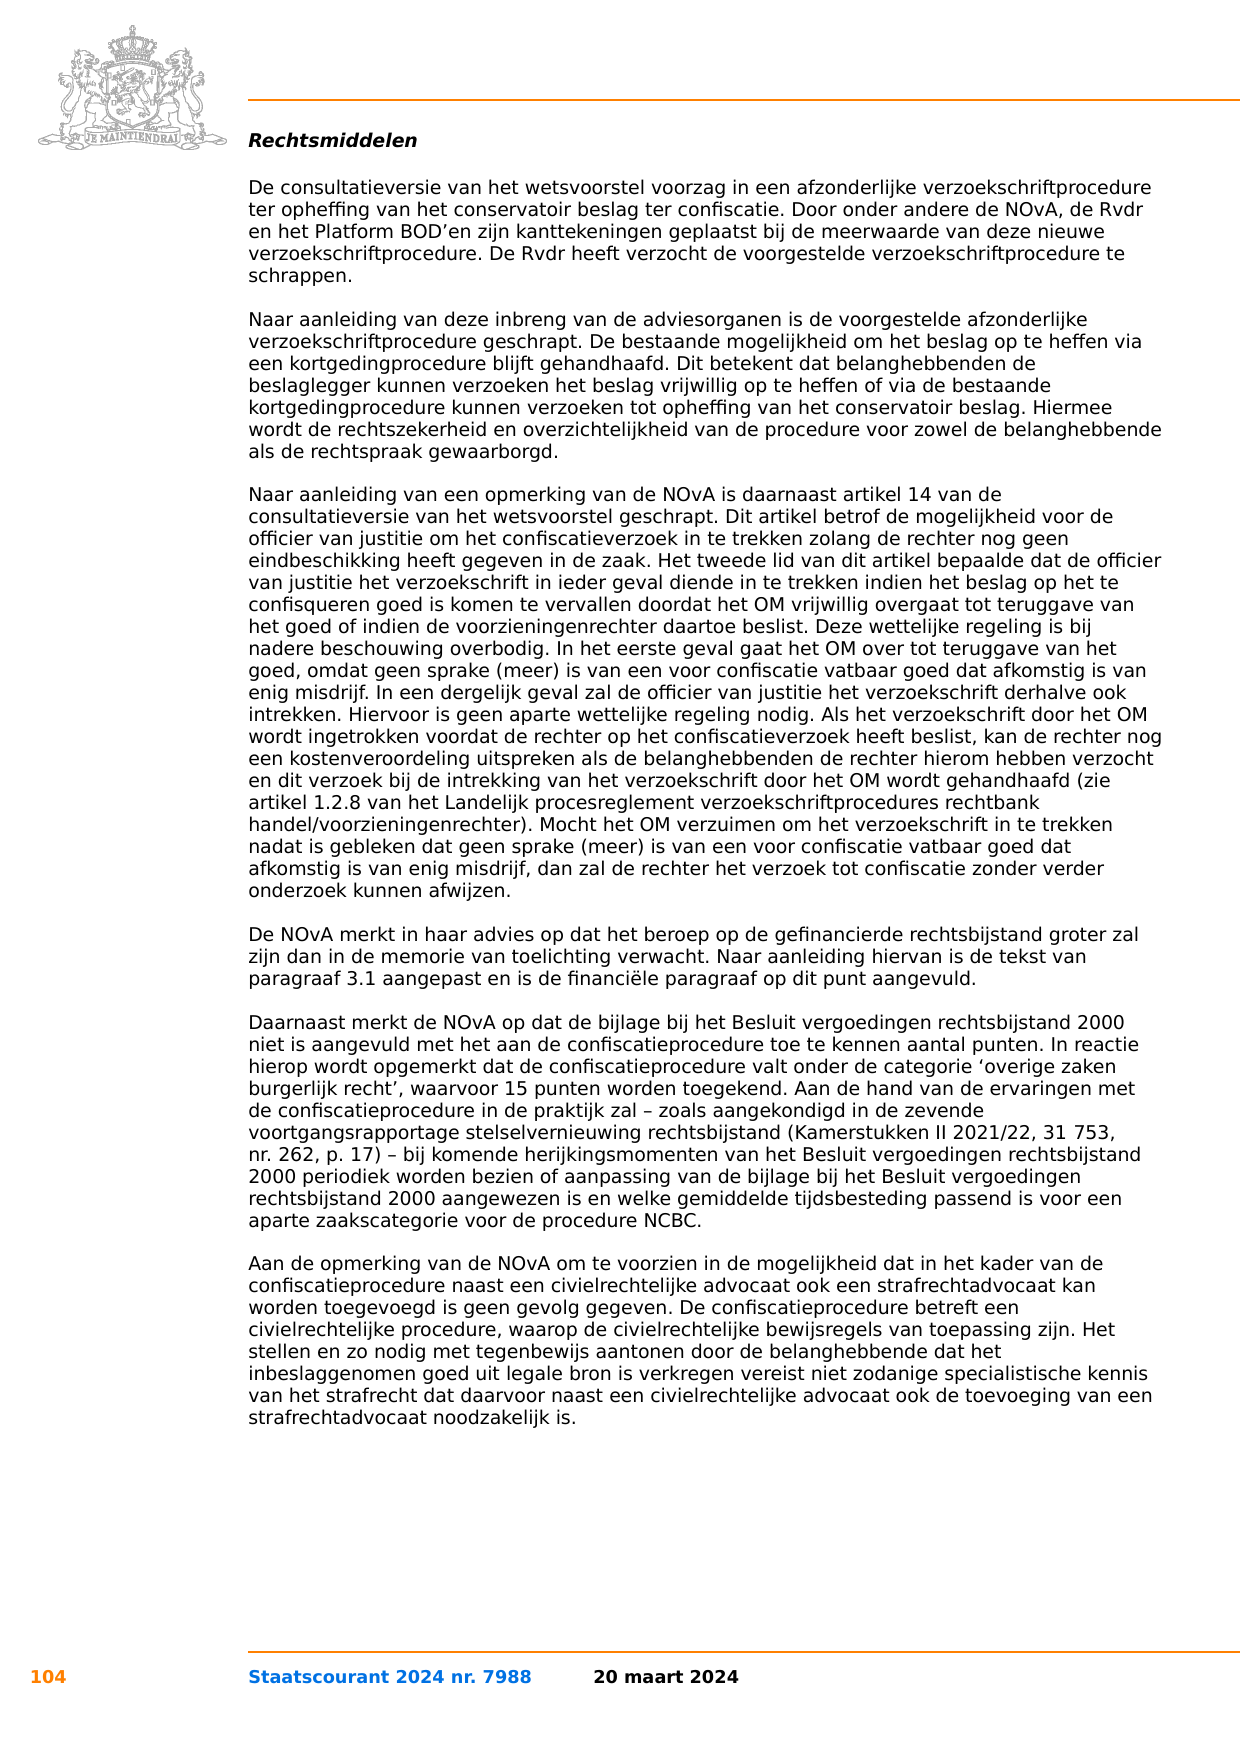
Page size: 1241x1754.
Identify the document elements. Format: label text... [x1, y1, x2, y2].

text Aan de opmerking van de NOvA om te voorzien in de mogelijkheid dat in het kader van de confiscatieprocedure naast een civielrechtelijke advocaat ook een strafrechtadvocaat kan worden toegevoegd is geen gevolg gegeven. De confiscatieprocedure betreft een civielrechtelijke procedure, waarop de civielrechtelijke bewijsregels van toepassing zijn. Het stellen en zo nodig met tegenbewijs aantonen door de belanghebbende dat het inbeslaggenomen goed uit legale bron is verkregen vereist niet zodanige specialistische kennis van het strafrecht dat daarvoor naast een civielrechtelijke advocaat ook de toevoeging van een strafrechtadvocaat noodzakelijk is. [248, 1253, 1163, 1429]
text Daarnaast merkt de NOvA op dat de bijlage bij het Besluit vergoedingen rechtsbijstand 2000 niet is aangevuld met het aan de confiscatieprocedure toe te kennen aantal punten. In reactie hierop wordt opgemerkt dat de confiscatieprocedure valt onder de categorie ‘overige zaken burgerlijk recht’, waarvoor 15 punten worden toegekend. Aan de hand van de ervaringen met de confiscatieprocedure in de praktijk zal – zoals aangekondigd in de zevende voortgangsrapportage stelselvernieuwing rechtsbijstand (Kamerstukken II 2021/22, 31 753, nr. 262, p. 17) – bij komende herijkingsmomenten van het Besluit vergoedingen rechtsbijstand 2000 periodiek worden bezien of aanpassing van de bijlage bij het Besluit vergoedingen rechtsbijstand 2000 aangewezen is en welke gemiddelde tijdsbesteding passend is voor een aparte zaakscategorie voor de procedure NCBC. [248, 1012, 1163, 1231]
picture [38, 25, 227, 150]
text Naar aanleiding van deze inbreng van de adviesorganen is de voorgestelde afzonderlijke verzoekschriftprocedure geschrapt. De bestaande mogelijkheid om het beslag op te heffen via een kortgedingprocedure blijft gehandhaafd. Dit betekent dat belanghebbenden de beslaglegger kunnen verzoeken het beslag vrijwillig op te heffen of via de bestaande kortgedingprocedure kunnen verzoeken tot opheffing van het conservatoir beslag. Hiermee wordt de rechtszekerheid en overzichtelijkheid van de procedure voor zowel de belanghebbende als de rechtspraak gewaarborgd. [248, 309, 1163, 462]
text De NOvA merkt in haar advies op dat het beroep op de gefinancierde rechtsbijstand groter zal zijn dan in de memorie van toelichting verwacht. Naar aanleiding hiervan is de tekst van paragraaf 3.1 aangepast en is de financiële paragraaf op dit punt aangevuld. [248, 924, 1163, 990]
subtitle Rechtsmiddelen [248, 130, 1163, 152]
text De consultatieversie van het wetsvoorstel voorzag in een afzonderlijke verzoekschriftprocedure ter opheffing van het conservatoir beslag ter confiscatie. Door onder andere de NOvA, de Rvdr en het Platform BOD’en zijn kanttekeningen geplaatst bij de meerwaarde van deze nieuwe verzoekschriftprocedure. De Rvdr heeft verzocht de voorgestelde verzoekschriftprocedure te schrappen. [248, 177, 1163, 287]
text Naar aanleiding van een opmerking van de NOvA is daarnaast artikel 14 van de consultatieversie van het wetsvoorstel geschrapt. Dit artikel betrof de mogelijkheid voor de officier van justitie om het confiscatieverzoek in te trekken zolang de rechter nog geen eindbeschikking heeft gegeven in de zaak. Het tweede lid van dit artikel bepaalde dat de officier van justitie het verzoekschrift in ieder geval diende in te trekken indien het beslag op het te confisqueren goed is komen te vervallen doordat het OM vrijwillig overgaat tot teruggave van het goed of indien de voorzieningenrechter daartoe beslist. Deze wettelijke regeling is bij nadere beschouwing overbodig. In het eerste geval gaat het OM over tot teruggave van het goed, omdat geen sprake (meer) is van een voor confiscatie vatbaar goed dat afkomstig is van enig misdrijf. In een dergelijk geval zal de officier van justitie het verzoekschrift derhalve ook intrekken. Hiervoor is geen aparte wettelijke regeling nodig. Als het verzoekschrift door het OM wordt ingetrokken voordat de rechter op het confiscatieverzoek heeft beslist, kan de rechter nog een kostenveroordeling uitspreken als de belanghebbenden de rechter hierom hebben verzocht en dit verzoek bij de intrekking van het verzoekschrift door het OM wordt gehandhaafd (zie artikel 1.2.8 van het Landelijk procesreglement verzoekschriftprocedures rechtbank handel/voorzieningenrechter). Mocht het OM verzuimen om het verzoekschrift in te trekken nadat is gebleken dat geen sprake (meer) is van een voor confiscatie vatbaar goed dat afkomstig is van enig misdrijf, dan zal de rechter het verzoek tot confiscatie zonder verder onderzoek kunnen afwijzen. [248, 484, 1163, 902]
